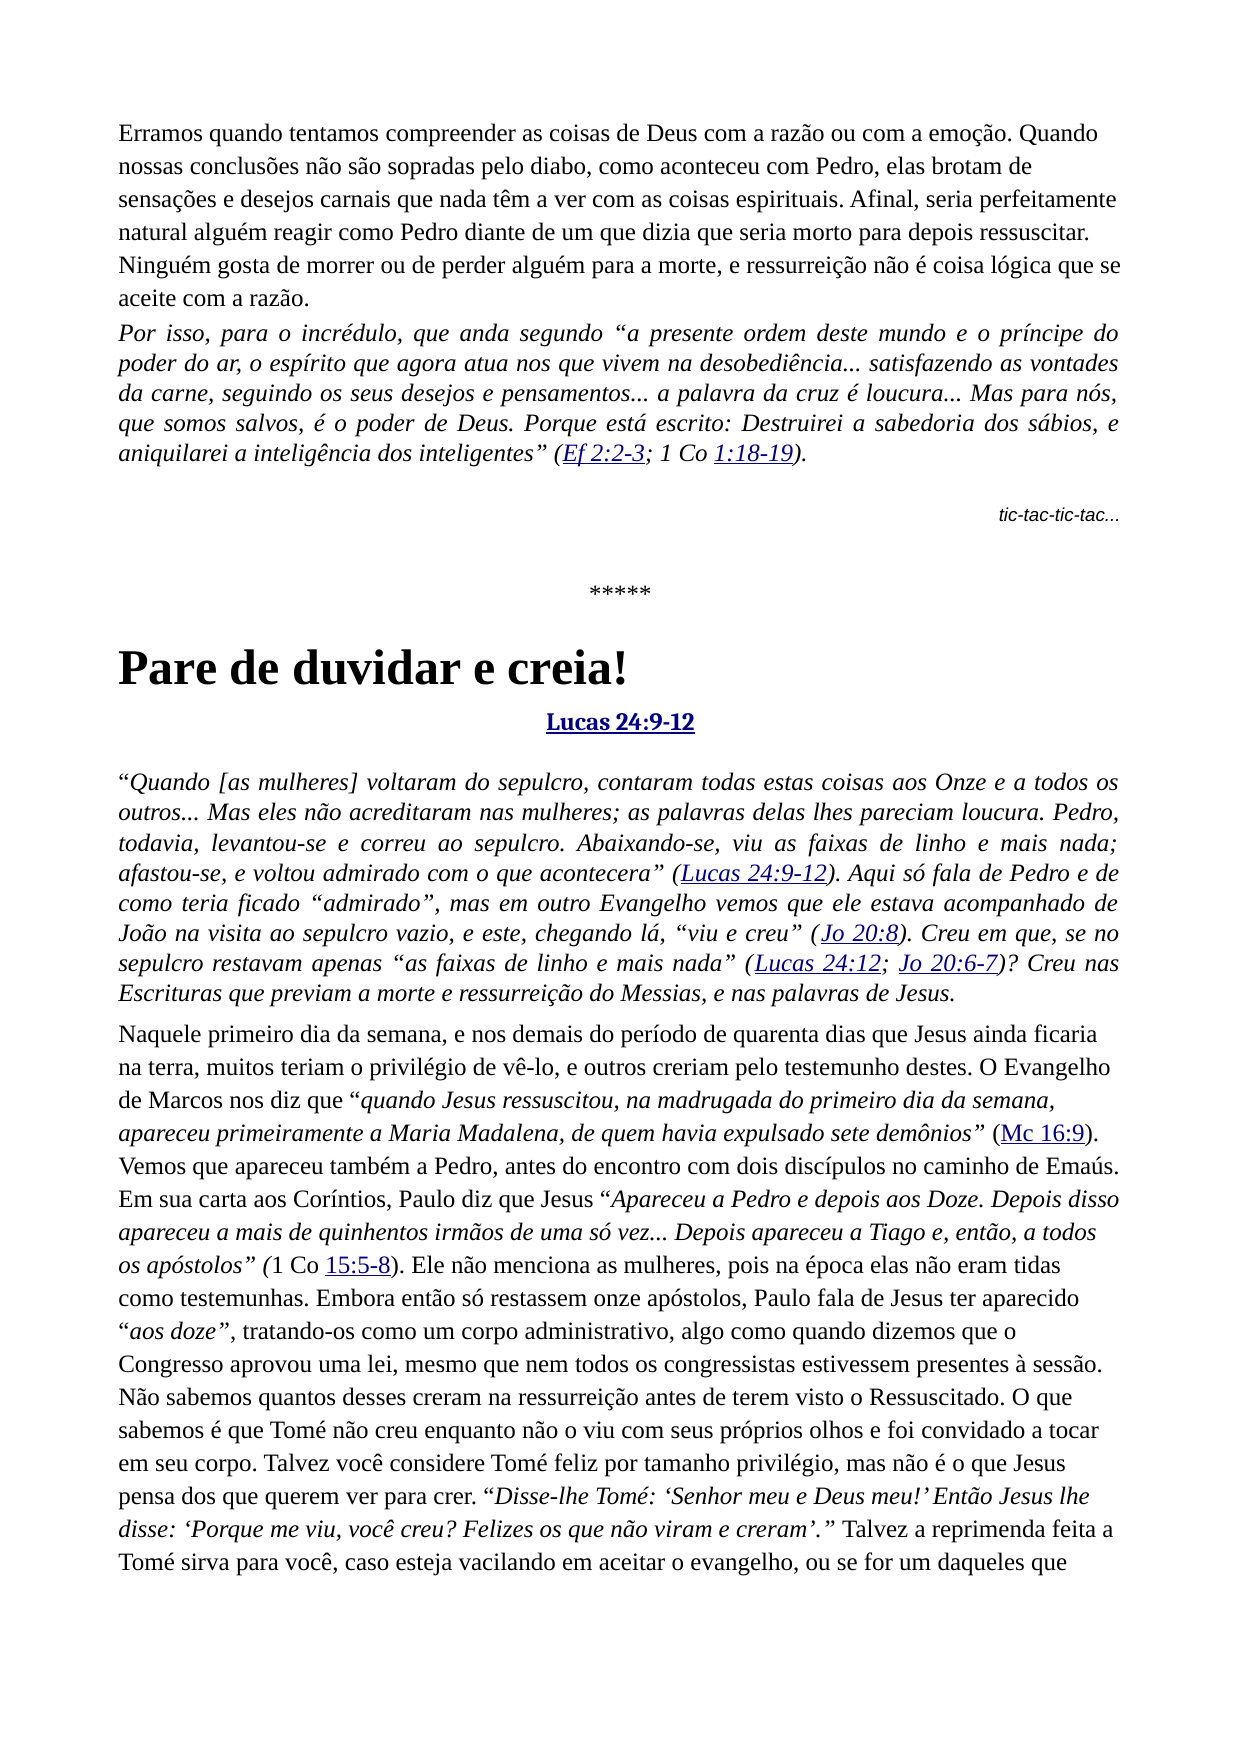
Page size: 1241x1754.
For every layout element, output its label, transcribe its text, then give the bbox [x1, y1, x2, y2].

text Em sua carta aos Coríntios, Paulo diz que Jesus “Apareceu a Pedro e depois aos Doze. Depois disso apareceu a mais de quinhentos irmãos de uma só vez... Depois apareceu a Tiago e, então, a todos os apóstolos” (1 Co 15:5-8). Ele não menciona as mulheres, pois na época elas não eram tidas como testemunhas. Embora então só restassem onze apóstolos, Paulo fala de Jesus ter aparecido “aos doze”, tratando-os como um corpo administrativo, algo como quando dizemos que o Congresso aprovou uma lei, mesmo que nem todos os congressistas estivessem presentes à sessão. [118, 1184, 1122, 1378]
subtitle Pare de duvidar e creia! [118, 638, 1122, 695]
text ***** [118, 579, 1122, 608]
text “Quando [as mulheres] voltaram do sepulcro, contaram todas estas coisas aos Onze e a todos os outros... Mas eles não acreditaram nas mulheres; as palavras delas lhes pareciam loucura. Pedro, todavia, levantou-se e correu ao sepulcro. Abaixando-se, viu as faixas de linho e mais nada; afastou-se, e voltou admirado com o que acontecera” (Lucas 24:9-12). Aqui só fala de Pedro e de como teria ficado “admirado”, mas em outro Evangelho vemos que ele estava acompanhado de João na visita ao sepulcro vazio, e este, chegando lá, “viu e creu” (Jo 20:8). Creu em que, se no sepulcro restavam apenas “as faixas de linho e mais nada” (Lucas 24:12; Jo 20:6-7)? Creu nas Escrituras que previam a morte e ressurreição do Messias, e nas palavras de Jesus. [118, 766, 1122, 1007]
text Por isso, para o incrédulo, que anda segundo “a presente ordem deste mundo e o príncipe do poder do ar, o espírito que agora atua nos que vivem na desobediência... satisfazendo as vontades da carne, seguindo os seus desejos e pensamentos... a palavra da cruz é loucura... Mas para nós, que somos salvos, é o poder de Deus. Porque está escrito: Destruirei a sabedoria dos sábios, e aniquilarei a inteligência dos inteligentes” (Ef 2:2-3; 1 Co 1:18-19). [118, 316, 1122, 467]
text Erramos quando tentamos compreender as coisas de Deus com a razão ou com a emoção. Quando nossas conclusões não são sopradas pelo diabo, como aconteceu com Pedro, elas brotam de sensações e desejos carnais que nada têm a ver com as coisas espirituais. Afinal, seria perfeitamente natural alguém reagir como Pedro diante de um que dizia que seria morto para depois ressuscitar. Ninguém gosta de morrer ou de perder alguém para a morte, e ressurreição não é coisa lógica que se aceite com a razão. [118, 118, 1122, 312]
text tic-tac-tic-tac... [118, 504, 1122, 526]
text Lucas 24:9-12 [118, 708, 1122, 736]
text Não sabemos quantos desses creram na ressurreição antes de terem visto o Ressuscitado. O que sabemos é que Tomé não creu enquanto não o viu com seus próprios olhos e foi convidado a tocar em seu corpo. Talvez você considere Tomé feliz por tamanho privilégio, mas não é o que Jesus pensa dos que querem ver para crer. “Disse-lhe Tomé: ‘Senhor meu e Deus meu!’ Então Jesus lhe disse: ‘Porque me viu, você creu? Felizes os que não viram e creram’.” Talvez a reprimenda feita a Tomé sirva para você, caso esteja vacilando em aceitar o evangelho, ou se for um daqueles que [118, 1382, 1122, 1576]
text Naquele primeiro dia da semana, e nos demais do período de quarenta dias que Jesus ainda ficaria na terra, muitos teriam o privilégio de vê-lo, e outros creriam pelo testemunho destes. O Evangelho de Marcos nos diz que “quando Jesus ressuscitou, na madrugada do primeiro dia da semana, apareceu primeiramente a Maria Madalena, de quem havia expulsado sete demônios” (Mc 16:9). Vemos que apareceu também a Pedro, antes do encontro com dois discípulos no caminho de Emaús. [118, 1019, 1122, 1179]
